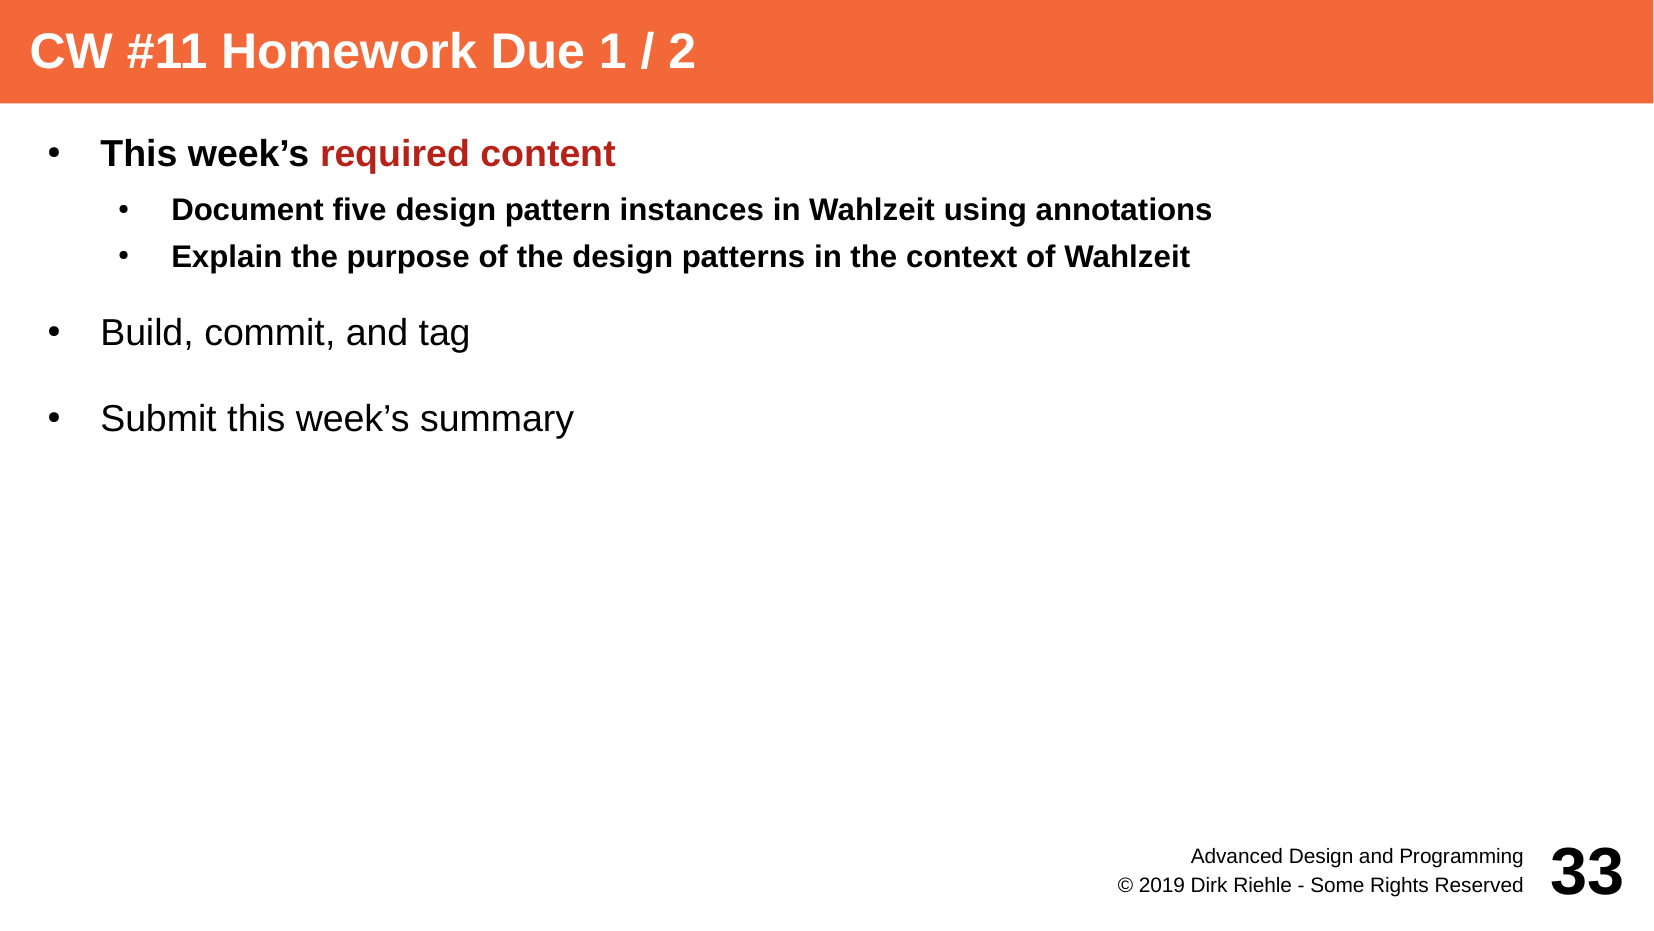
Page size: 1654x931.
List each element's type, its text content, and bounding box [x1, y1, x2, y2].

title CW #11 Homework Due 1 / 2 [0, 0, 1654, 104]
list This week’s required content Document five design pattern instances in Wahlzeit using annotations Explain the purpose of the design patterns in the context of Wahlzeit Build, commit, and tag Submit this week’s summary [29, 132, 1625, 813]
